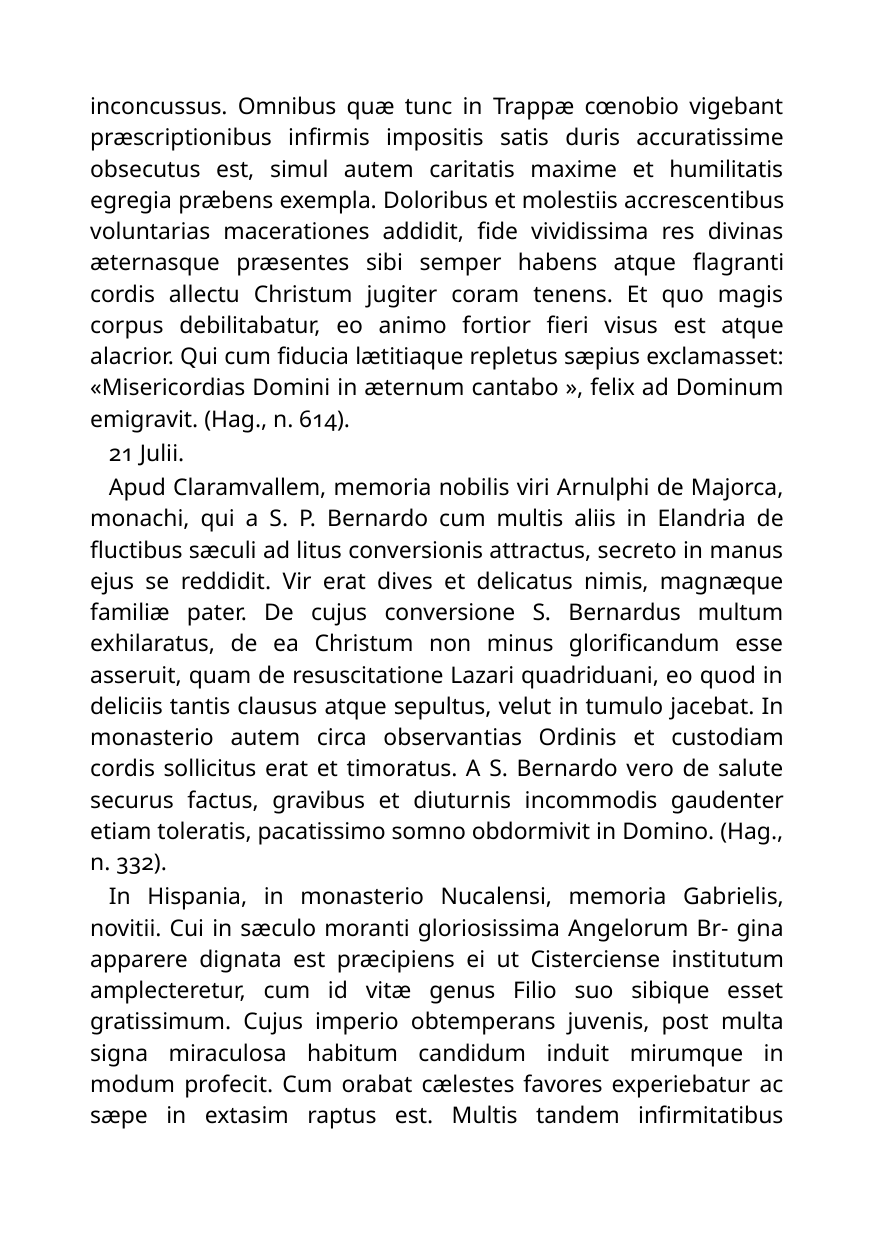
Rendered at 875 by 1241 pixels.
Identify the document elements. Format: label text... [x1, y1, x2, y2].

text inconcussus. Omnibus quæ tunc in Trappæ cœnobio vigebant præscriptionibus infirmis impositis satis duris accuratissime obsecutus est, simul autem caritatis maxime et humilitatis egregia præbens exempla. Doloribus et molestiis accrescen­tibus voluntarias macerationes addidit, fide vividissima res divinas æternasque præsentes sibi semper habens atque fla­granti cordis allectu Christum jugiter coram tenens. Et quo magis corpus debilitabatur, eo animo fortior fieri visus est atque alacrior. Qui cum fiducia lætitiaque repletus sæpius exclamasset: «Misericordias Domini in æternum cantabo », felix ad Dominum emigravit. (Hag., n. 614). [90, 90, 784, 434]
text Apud Claramvallem, memoria nobilis viri Arnulphi de Majorca, monachi, qui a S. P. Bernardo cum multis aliis in Elandria de fluctibus sæculi ad litus conversionis attractus, secreto in manus ejus se reddidit. Vir erat dives et delicatus nimis, magnæque familiæ pater. De cujus conversione S. Bernardus multum exhilaratus, de ea Christum non minus glorificandum esse asseruit, quam de resuscitatione Lazari quadriduani, eo quod in deliciis tantis clausus atque sepultus, velut in tumulo jacebat. In monasterio autem circa observan­tias Ordinis et custodiam cordis sollicitus erat et timoratus. A S. Bernardo vero de salute securus factus, gravibus et diutur­nis incommodis gaudenter etiam toleratis, pacatissimo somno obdormivit in Domino. (Hag., n. 332). [90, 471, 784, 877]
text 21 Julii. [90, 437, 784, 468]
text In Hispania, in monasterio Nucalensi, memoria Gabrielis, novitii. Cui in sæculo moranti gloriosissima Angelorum Br- gina apparere dignata est præcipiens ei ut Cisterciense insti­tutum amplecteretur, cum id vitæ genus Filio suo sibique esset gratissimum. Cujus imperio obtemperans juvenis, post multa signa miraculosa habitum candidum induit mirumque in modum profecit. Cum orabat cælestes favores experiebatur ac sæpe in extasim raptus est. Multis tandem infirmitatibus [90, 880, 784, 1130]
